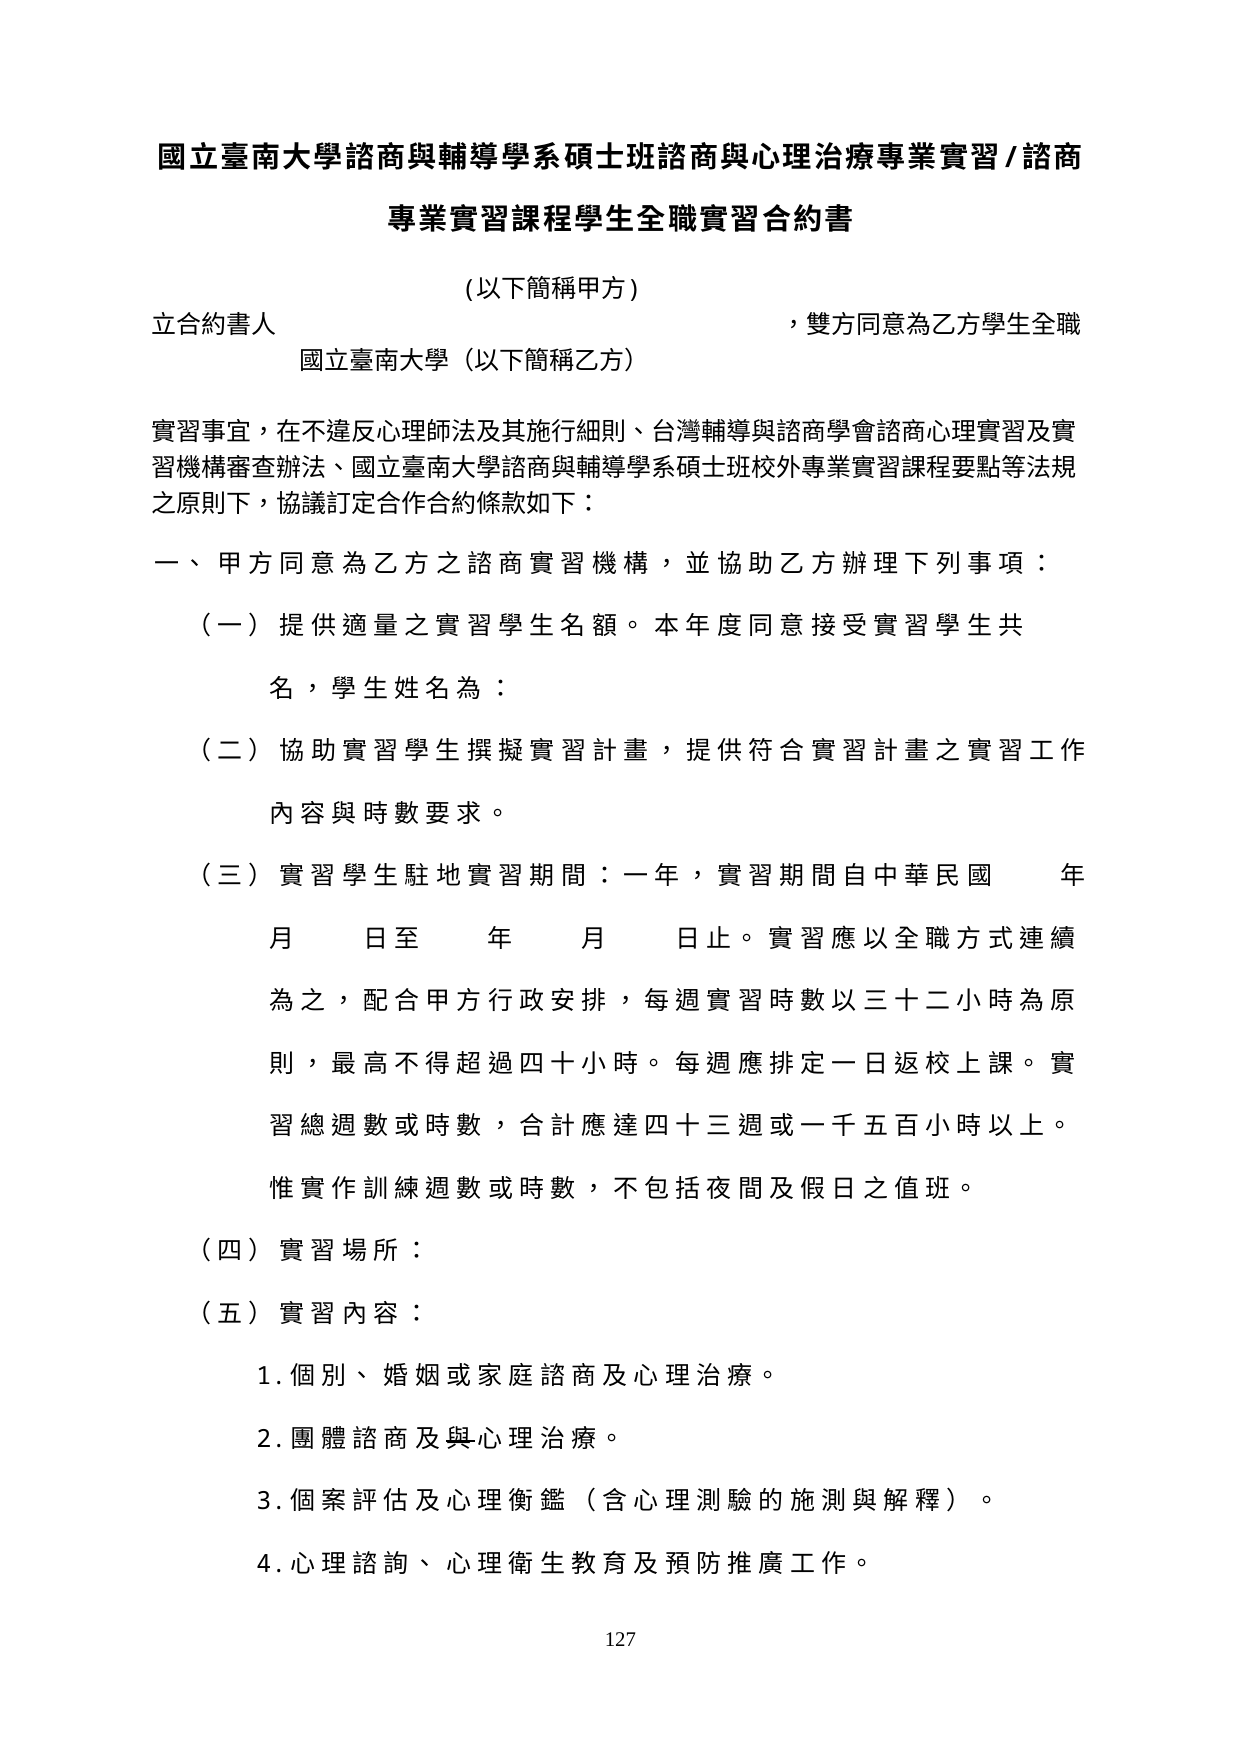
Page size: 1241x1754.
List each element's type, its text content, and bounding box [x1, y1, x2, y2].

text (以下簡稱甲方) [151, 268, 1089, 304]
text 一、甲方同意為乙方之諮商實習機構，並協助乙方辦理下列事項： [151, 520, 1089, 582]
text 立合約書人 ，雙方同意為乙方學生全職 [151, 304, 1089, 341]
text 國立臺南大學諮商與輔導學系碩士班諮商與心理治療專業實習/諮商專業實習課程學生全職實習合約書 [151, 113, 1089, 238]
text 國立臺南大學（以下簡稱乙方） [151, 341, 1089, 377]
text 1.個別、婚姻或家庭諮商及心理治療。 [254, 1332, 1089, 1395]
text 3.個案評估及心理衡鑑（含心理測驗的施測與解釋）。 [254, 1457, 1089, 1520]
text （一）提供適量之實習學生名額。本年度同意接受實習學生共 名，學生姓名為： [181, 582, 1089, 707]
text （四）實習場所： [181, 1207, 1089, 1270]
text 實習事宜，在不違反心理師法及其施行細則、台灣輔導與諮商學會諮商心理實習及實習機構審查辦法、國立臺南大學諮商與輔導學系碩士班校外專業實習課程要點等法規之原則下，協議訂定合作合約條款如下： [151, 411, 1089, 520]
text 2.團體諮商及與心理治療。 [254, 1395, 1089, 1457]
text （五）實習內容： [181, 1270, 1089, 1332]
text （二）協助實習學生撰擬實習計畫，提供符合實習計畫之實習工作內容與時數要求。 [181, 707, 1089, 832]
text 4.心理諮詢、心理衛生教育及預防推廣工作。 [254, 1520, 1089, 1582]
text （三）實習學生駐地實習期間：一年，實習期間自中華民國 年 月 日至 年 月 日止。實習應以全職方式連續為之，配合甲方行政安排，每週實習時數以三十二小時為原則，最高不得超過四十小時。每週應排定一日返校上課。實習總週數或時數，合計應達四十三週或一千五百小時以上。惟實作訓練週數或時數，不包括夜間及假日之值班。 [181, 832, 1089, 1207]
